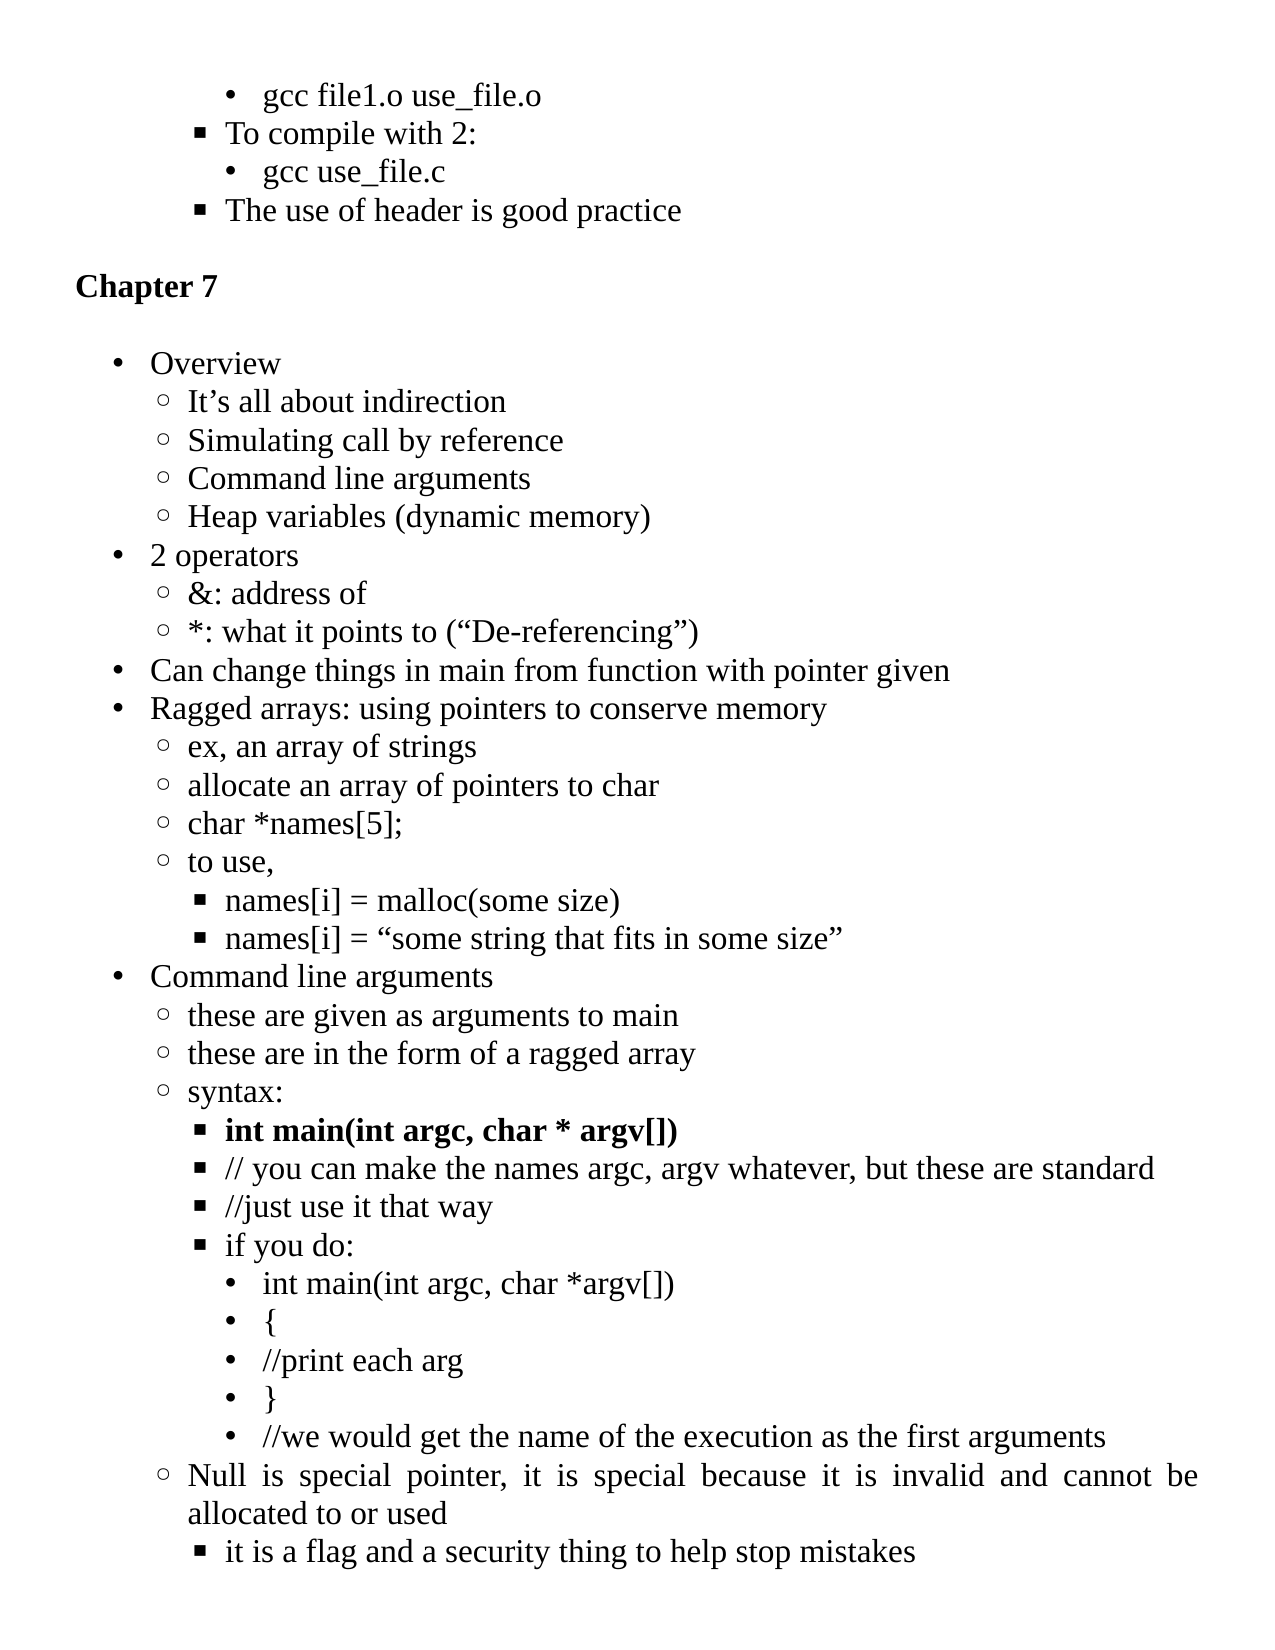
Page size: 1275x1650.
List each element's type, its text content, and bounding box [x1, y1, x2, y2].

list &: address of [150, 573, 1200, 612]
list ex, an array of strings [150, 727, 1200, 765]
list Heap variables (dynamic memory) [150, 497, 1200, 535]
list *: what it points to (“De-referencing”) [150, 612, 1200, 650]
list //we would get the name of the execution as the first arguments [225, 1417, 1200, 1455]
list //just use it that way [187, 1187, 1200, 1225]
list Can change things in main from function with pointer given [112, 650, 1200, 688]
list to use, [150, 842, 1200, 880]
list It’s all about indirection [150, 382, 1200, 420]
list 2 operators [112, 535, 1200, 573]
list Command line arguments [150, 458, 1200, 497]
list gcc use_file.c [225, 152, 1200, 190]
list names[i] = “some string that fits in some size” [187, 918, 1200, 957]
list syntax: [150, 1072, 1200, 1110]
list Overview [112, 343, 1200, 382]
text Chapter 7 [75, 267, 1200, 305]
list these are in the form of a ragged array [150, 1033, 1200, 1072]
list int main(int argc, char *argv[]) [225, 1263, 1200, 1302]
list gcc file1.o use_file.o [225, 75, 1200, 113]
list allocate an array of pointers to char [150, 765, 1200, 803]
list int main(int argc, char * argv[]) [187, 1110, 1200, 1148]
list if you do: [187, 1225, 1200, 1263]
list { [225, 1302, 1200, 1340]
list The use of header is good practice [187, 190, 1200, 228]
list char *names[5]; [150, 803, 1200, 842]
list To compile with 2: [187, 113, 1200, 152]
list Command line arguments [112, 957, 1200, 995]
list these are given as arguments to main [150, 995, 1200, 1033]
list it is a flag and a security thing to help stop mistakes [187, 1532, 1200, 1570]
list //print each arg [225, 1340, 1200, 1378]
list Null is special pointer, it is special because it is invalid and cannot be allocated to or used [150, 1455, 1200, 1532]
list Simulating call by reference [150, 420, 1200, 458]
list names[i] = malloc(some size) [187, 880, 1200, 918]
list } [225, 1378, 1200, 1417]
list // you can make the names argc, argv whatever, but these are standard [187, 1148, 1200, 1187]
list Ragged arrays: using pointers to conserve memory [112, 688, 1200, 727]
